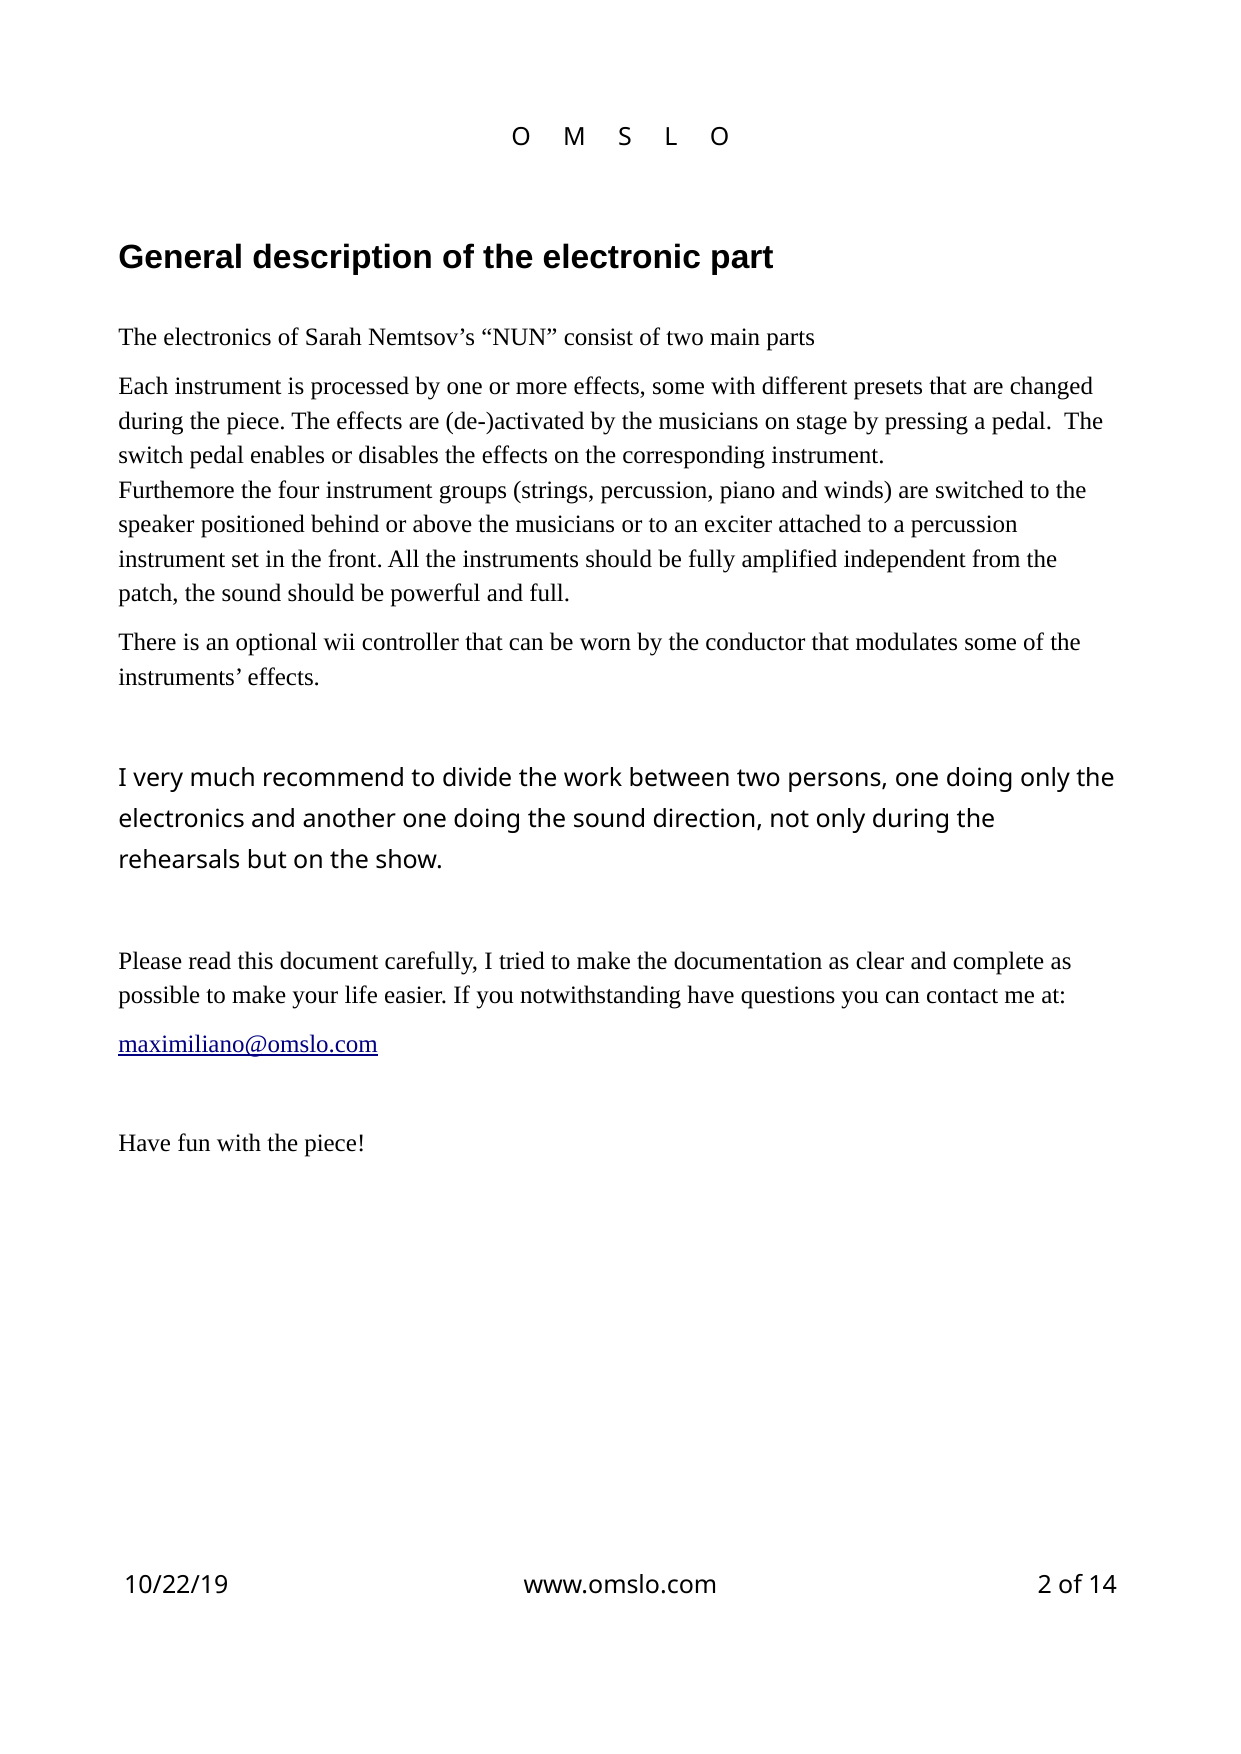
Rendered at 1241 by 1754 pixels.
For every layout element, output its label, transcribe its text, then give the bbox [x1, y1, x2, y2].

text The electronics of Sarah Nemtsov’s “NUN” consist of two main parts [118, 322, 1122, 351]
subtitle General description of the electronic part [118, 237, 1122, 276]
text Please read this document carefully, I tried to make the documentation as clear and complete as possible to make your life easier. If you notwithstanding have questions you can contact me at: [118, 946, 1122, 1009]
text There is an optional wii controller that can be worn by the conductor that modulates some of the instruments’ effects. [118, 627, 1122, 691]
text I very much recommend to divide the work between two persons, one doing only the electronics and another one doing the sound direction, not only during the rehearsals but on the show. [118, 760, 1122, 876]
text maximiliano@omslo.com [118, 1029, 1122, 1058]
text Have fun with the piece! [118, 1128, 1122, 1156]
text Each instrument is processed by one or more effects, some with different presets that are changed during the piece. The effects are (de-)activated by the musicians on stage by pressing a pedal. The switch pedal enables or disables the effects on the corresponding instrument. Furthemore the four instrument groups (strings, percussion, piano and winds) are switched to the speaker positioned behind or above the musicians or to an exciter attached to a percussion instrument set in the front. All the instruments should be fully amplified independent from the patch, the sound should be powerful and full. [118, 371, 1122, 607]
